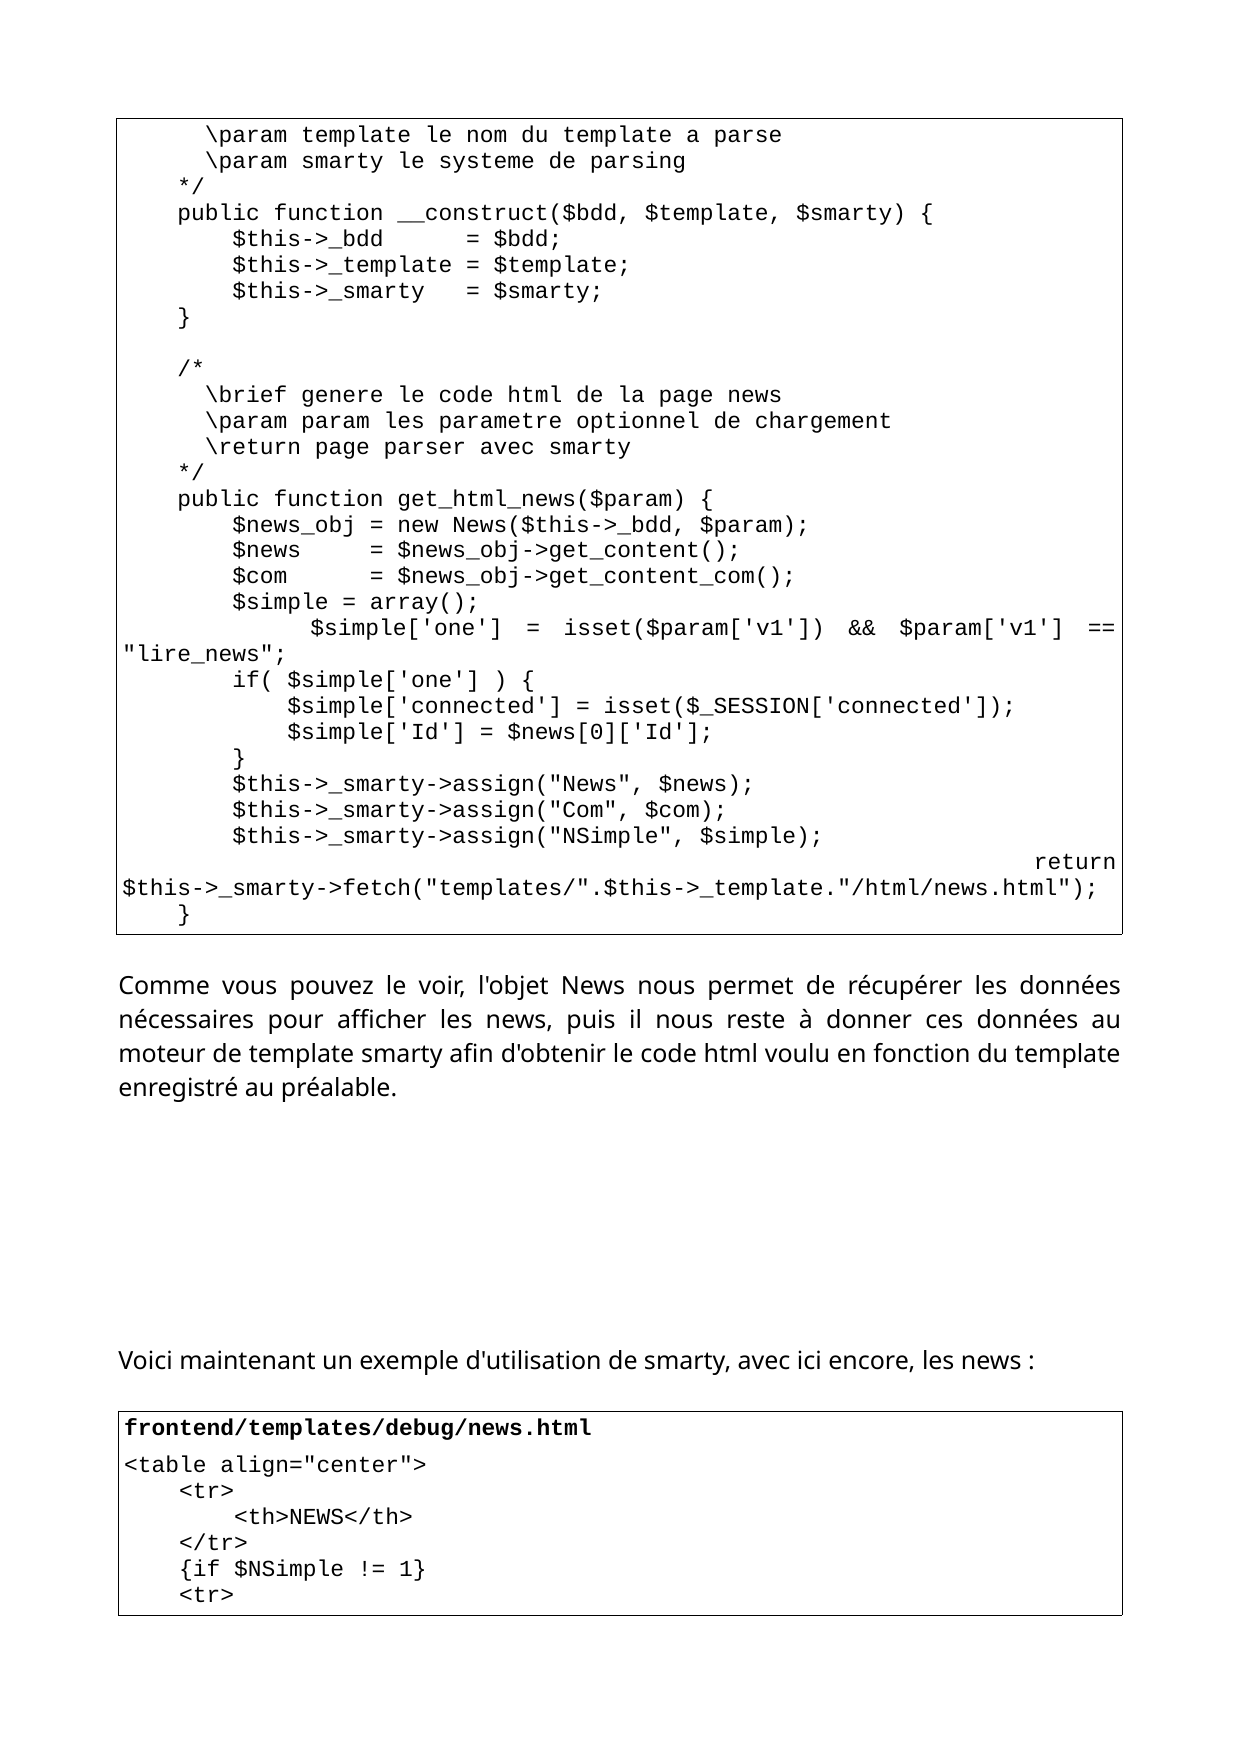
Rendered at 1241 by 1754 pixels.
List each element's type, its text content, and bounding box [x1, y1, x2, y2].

text Voici maintenant un exemple d'utilisation de smarty, avec ici encore, les news : [118, 1342, 1122, 1377]
table_cell \param template le nom du template a parse \param smarty le systeme de parsing */ public function __construct($bdd, $template, $smarty) { $this->_bdd = $bdd; $this->_template = $template; $this->_smarty = $smarty; } /* \brief genere le code html de la page news \param param les parametre optionnel de chargement \return page parser avec smarty */ public function get_html_news($param) { $news_obj = new News($this->_bdd, $param); $news = $news_obj->get_content(); $com = $news_obj->get_content_com(); $simple = array(); $simple['one'] = isset($param['v1']) && $param['v1'] == "lire_news"; if( $simple['one'] ) { $simple['connected'] = isset($_SESSION['connected']); $simple['Id'] = $news[0]['Id']; } $this->_smarty->assign("News", $news); $this->_smarty->assign("Com", $com); $this->_smarty->assign("NSimple", $simple); return $this->_smarty->fetch("templates/".$this->_template."/html/news.html"); } [117, 119, 1122, 934]
table_header frontend/templates/debug/news.html [119, 1412, 1122, 1448]
text Comme vous pouvez le voir, l'objet News nous permet de récupérer les données nécessaires pour afficher les news, puis il nous reste à donner ces données au moteur de template smarty afin d'obtenir le code html voulu en fonction du template enregistré au préalable. [118, 968, 1122, 1104]
table_cell <table align="center"> <tr> <th>NEWS</th> </tr> {if $NSimple != 1} <tr> [119, 1448, 1122, 1615]
